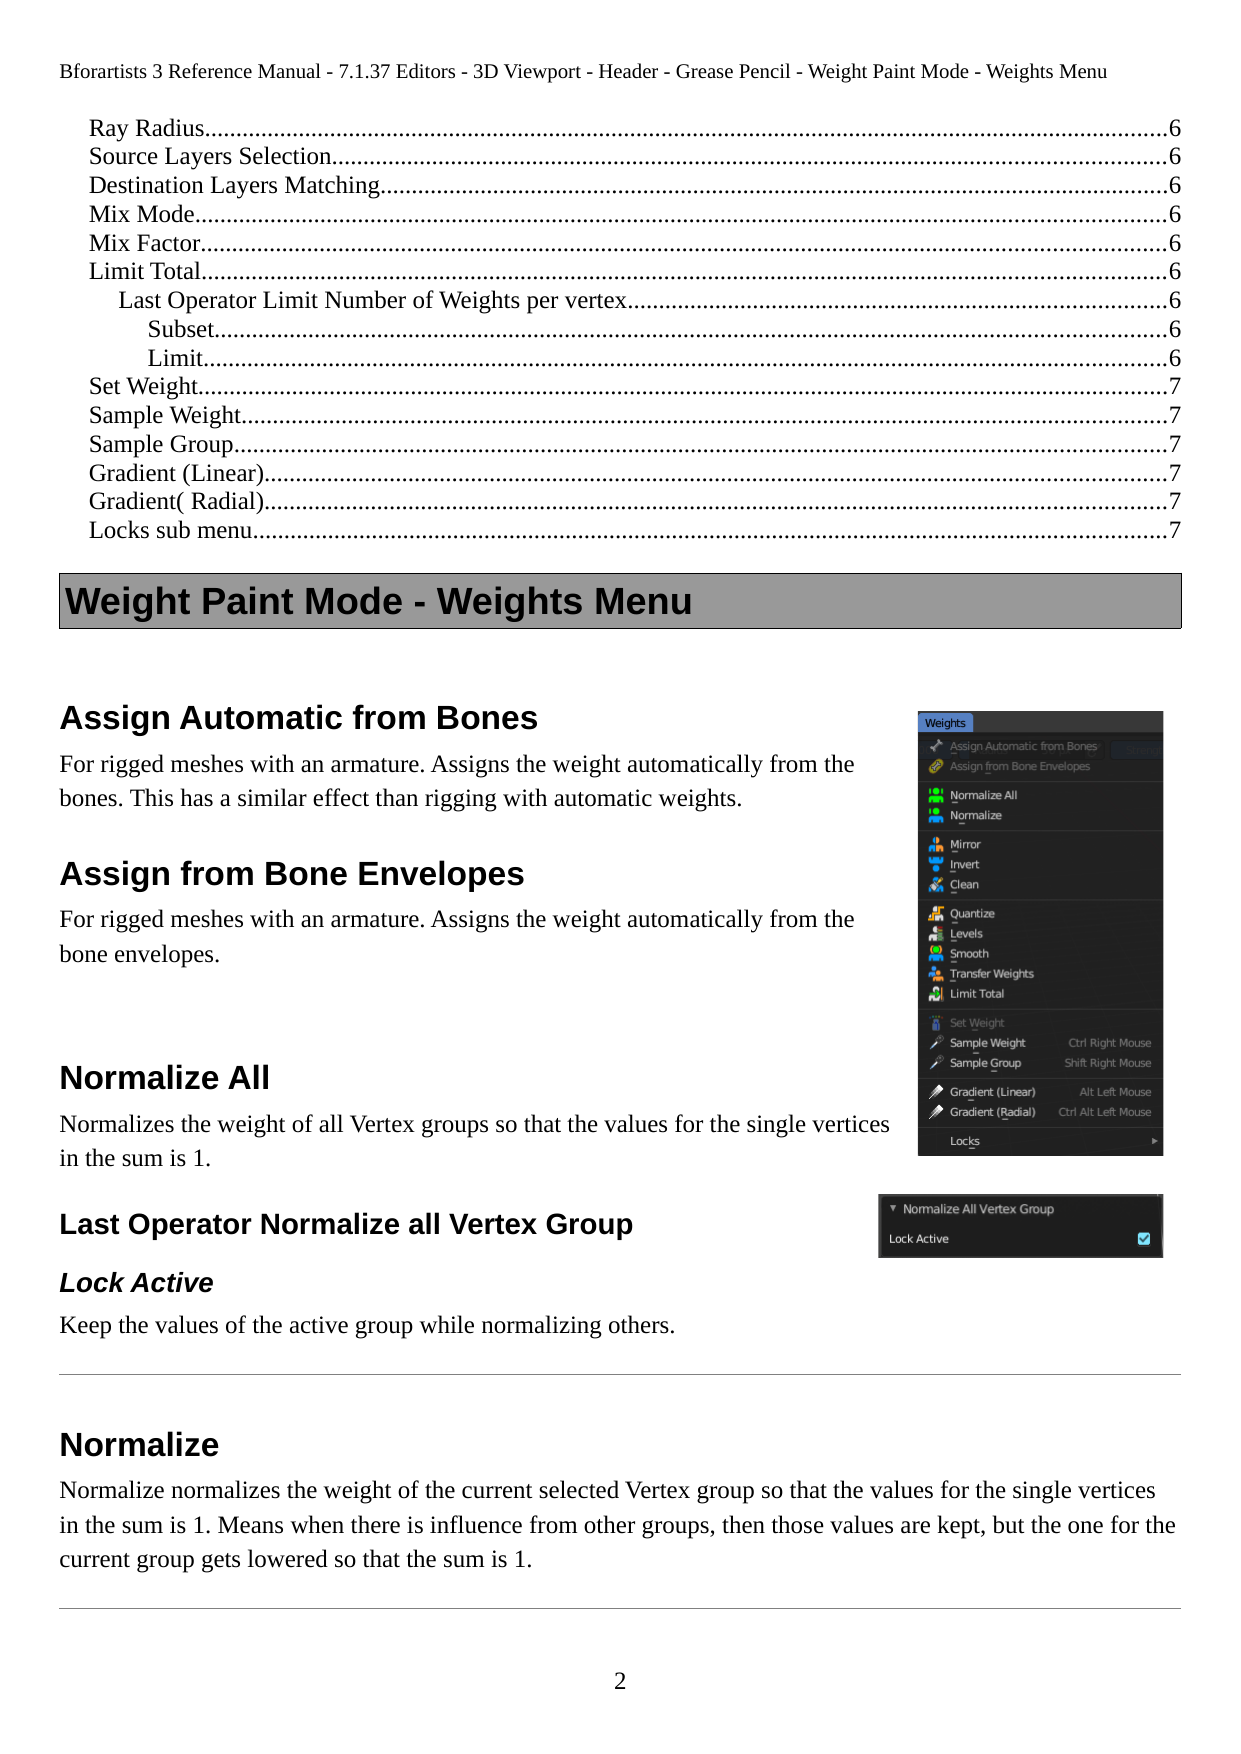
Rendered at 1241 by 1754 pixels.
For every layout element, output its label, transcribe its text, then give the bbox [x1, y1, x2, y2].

text Sample Group 7 [88, 429, 1181, 458]
text Source Layers Selection 6 [88, 141, 1181, 170]
text Last Operator Limit Number of Weights per vertex 6 [118, 285, 1181, 314]
text Set Weight 7 [88, 371, 1181, 400]
text Sample Weight 7 [88, 400, 1181, 429]
text Mix Factor 6 [88, 228, 1181, 256]
text For rigged meshes with an armature. Assigns the weight automatically from the bones. This has a similar effect than rigging with automatic weights. [59, 749, 917, 812]
subtitle Lock Active [59, 1266, 1181, 1298]
subtitle Normalize [59, 1424, 1181, 1463]
subtitle [1164, 1058, 1181, 1097]
text Destination Layers Matching 6 [88, 170, 1181, 199]
subtitle Normalize All [59, 1058, 917, 1097]
table_header Weight Paint Mode - Weights Menu [60, 574, 1181, 628]
text Locks sub menu 7 [88, 515, 1181, 544]
text Gradient( Radial) 7 [88, 486, 1181, 515]
text Normalizes the weight of all Vertex groups so that the values for the single vertices in the sum is 1. [59, 1109, 1181, 1172]
subtitle [1164, 853, 1181, 892]
text Gradient (Linear) 7 [88, 458, 1181, 486]
text For rigged meshes with an armature. Assigns the weight automatically from the bone envelopes. [59, 904, 917, 968]
subtitle Assign from Bone Envelopes [59, 853, 917, 892]
text Normalize normalizes the weight of the current selected Vertex group so that the values for the single vertices in the sum is 1. Means when there is influence from other groups, then those values are kept, but the one for the current group gets lowered so that the sum is 1. [59, 1476, 1181, 1573]
text Mix Mode 6 [88, 199, 1181, 228]
text Ray Radius 6 [88, 113, 1181, 141]
text Limit Total 6 [88, 256, 1181, 285]
picture [878, 1194, 1164, 1258]
subtitle Assign Automatic from Bones [59, 698, 1181, 736]
text Limit 6 [147, 343, 1181, 371]
subtitle Last Operator Normalize all Vertex Group [59, 1207, 878, 1241]
picture [917, 711, 1164, 1156]
text Keep the values of the active group while normalizing others. [59, 1310, 1181, 1339]
text Subset 6 [147, 314, 1181, 343]
